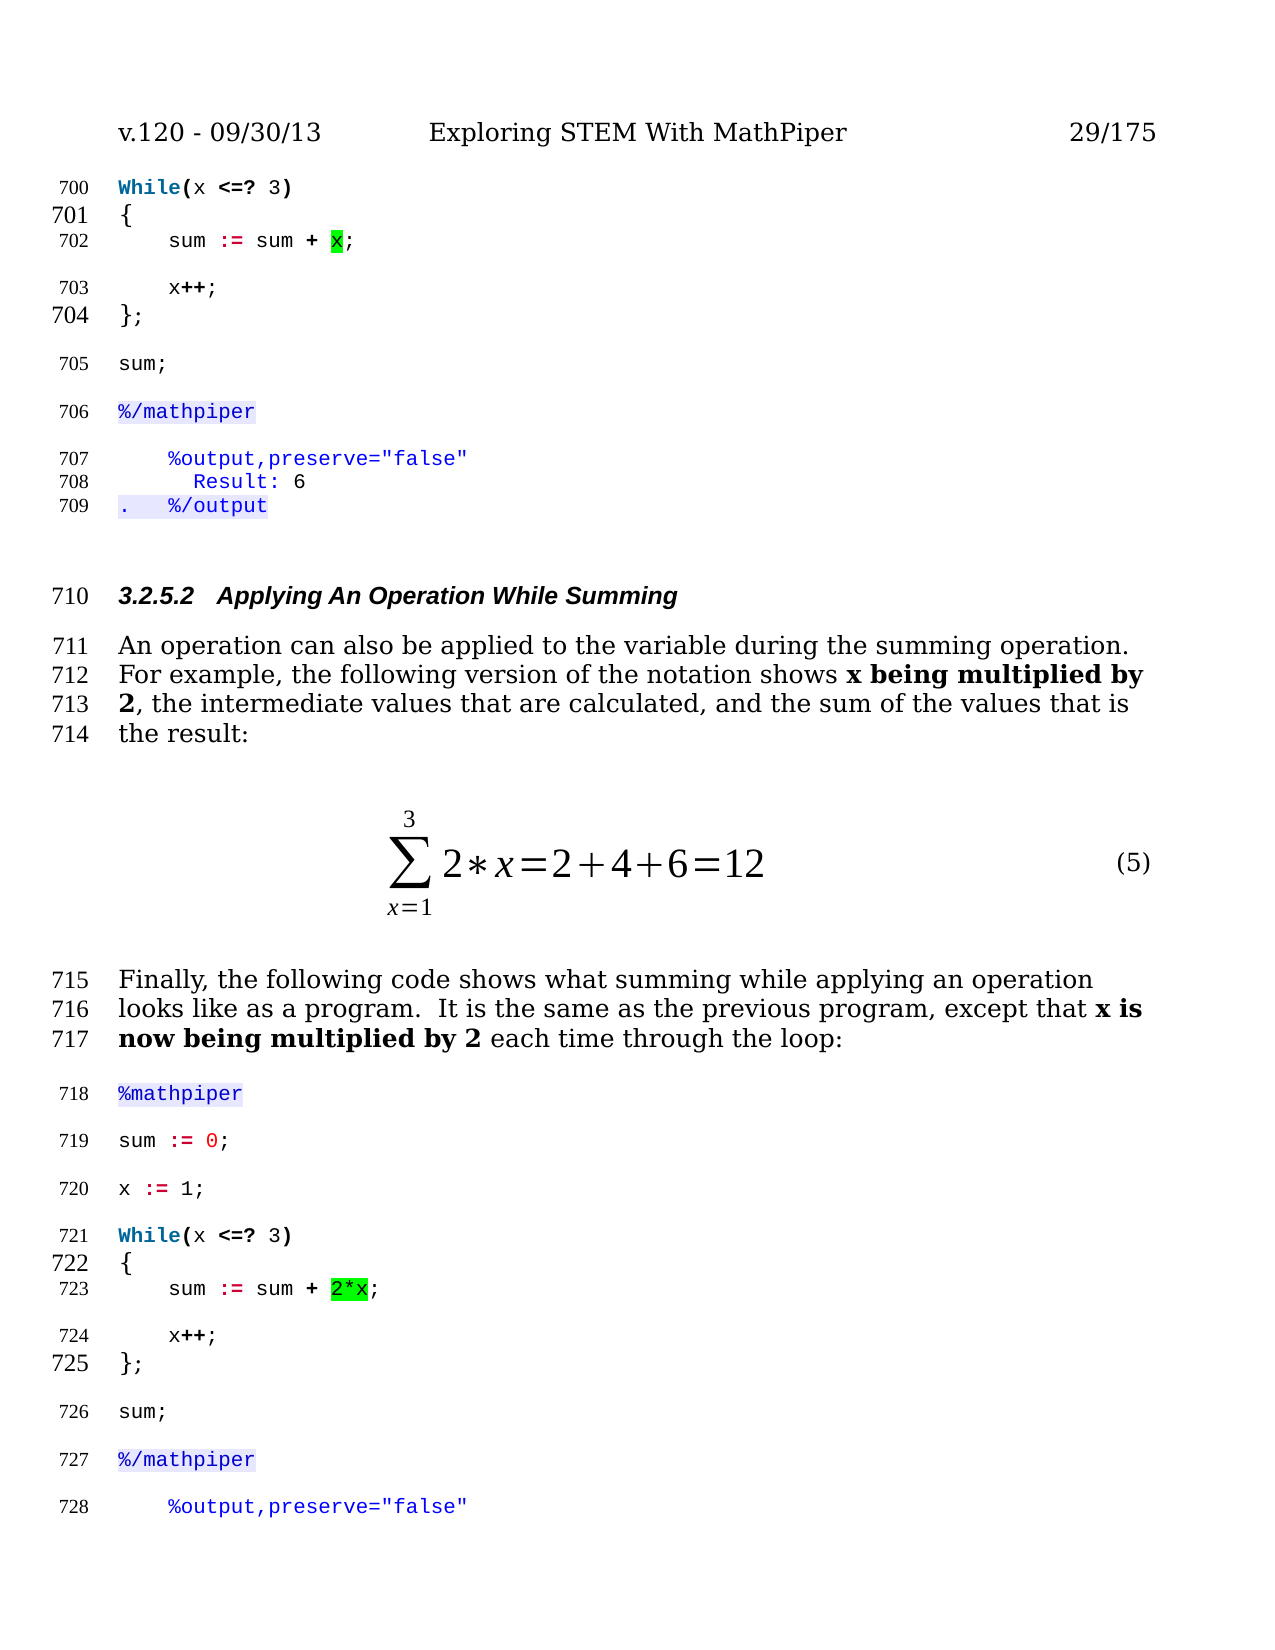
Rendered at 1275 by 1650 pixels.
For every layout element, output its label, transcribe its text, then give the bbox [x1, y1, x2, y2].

text Finally, the following code shows what summing while applying an operation looks like as a program. It is the same as the previous program, except that x is now being multiplied by 2 each time through the loop: [118, 965, 1157, 1053]
table_header [118, 798, 1041, 927]
text x++; [118, 277, 1157, 301]
text x++; [118, 1325, 1157, 1348]
text %/mathpiper [118, 1449, 1157, 1472]
table_header (5) [1041, 798, 1157, 927]
text . %/output [118, 495, 1157, 519]
text }; [118, 1348, 1157, 1378]
text { [118, 1248, 1157, 1278]
text %output,preserve="false" [118, 1496, 1157, 1519]
text While(x <=? 3) [118, 177, 1157, 200]
text sum := 0; [118, 1130, 1157, 1154]
text { [118, 200, 1157, 229]
text sum; [118, 1401, 1157, 1425]
text sum := sum + 2*x; [118, 1278, 1157, 1301]
text Result: 6 [118, 472, 1157, 495]
text %output,preserve="false" [118, 448, 1157, 472]
text %/mathpiper [118, 401, 1157, 424]
text }; [118, 301, 1157, 330]
text %mathpiper [118, 1083, 1157, 1107]
text x := 1; [118, 1177, 1157, 1201]
text sum; [118, 353, 1157, 377]
subtitle Applying An Operation While Summing [118, 581, 1157, 610]
text sum := sum + x; [118, 229, 1157, 253]
text An operation can also be applied to the variable during the summing operation. For example, the following version of the notation shows x being multiplied by 2, the intermediate values that are calculated, and the sum of the values that is the result: [118, 631, 1157, 748]
text While(x <=? 3) [118, 1225, 1157, 1248]
